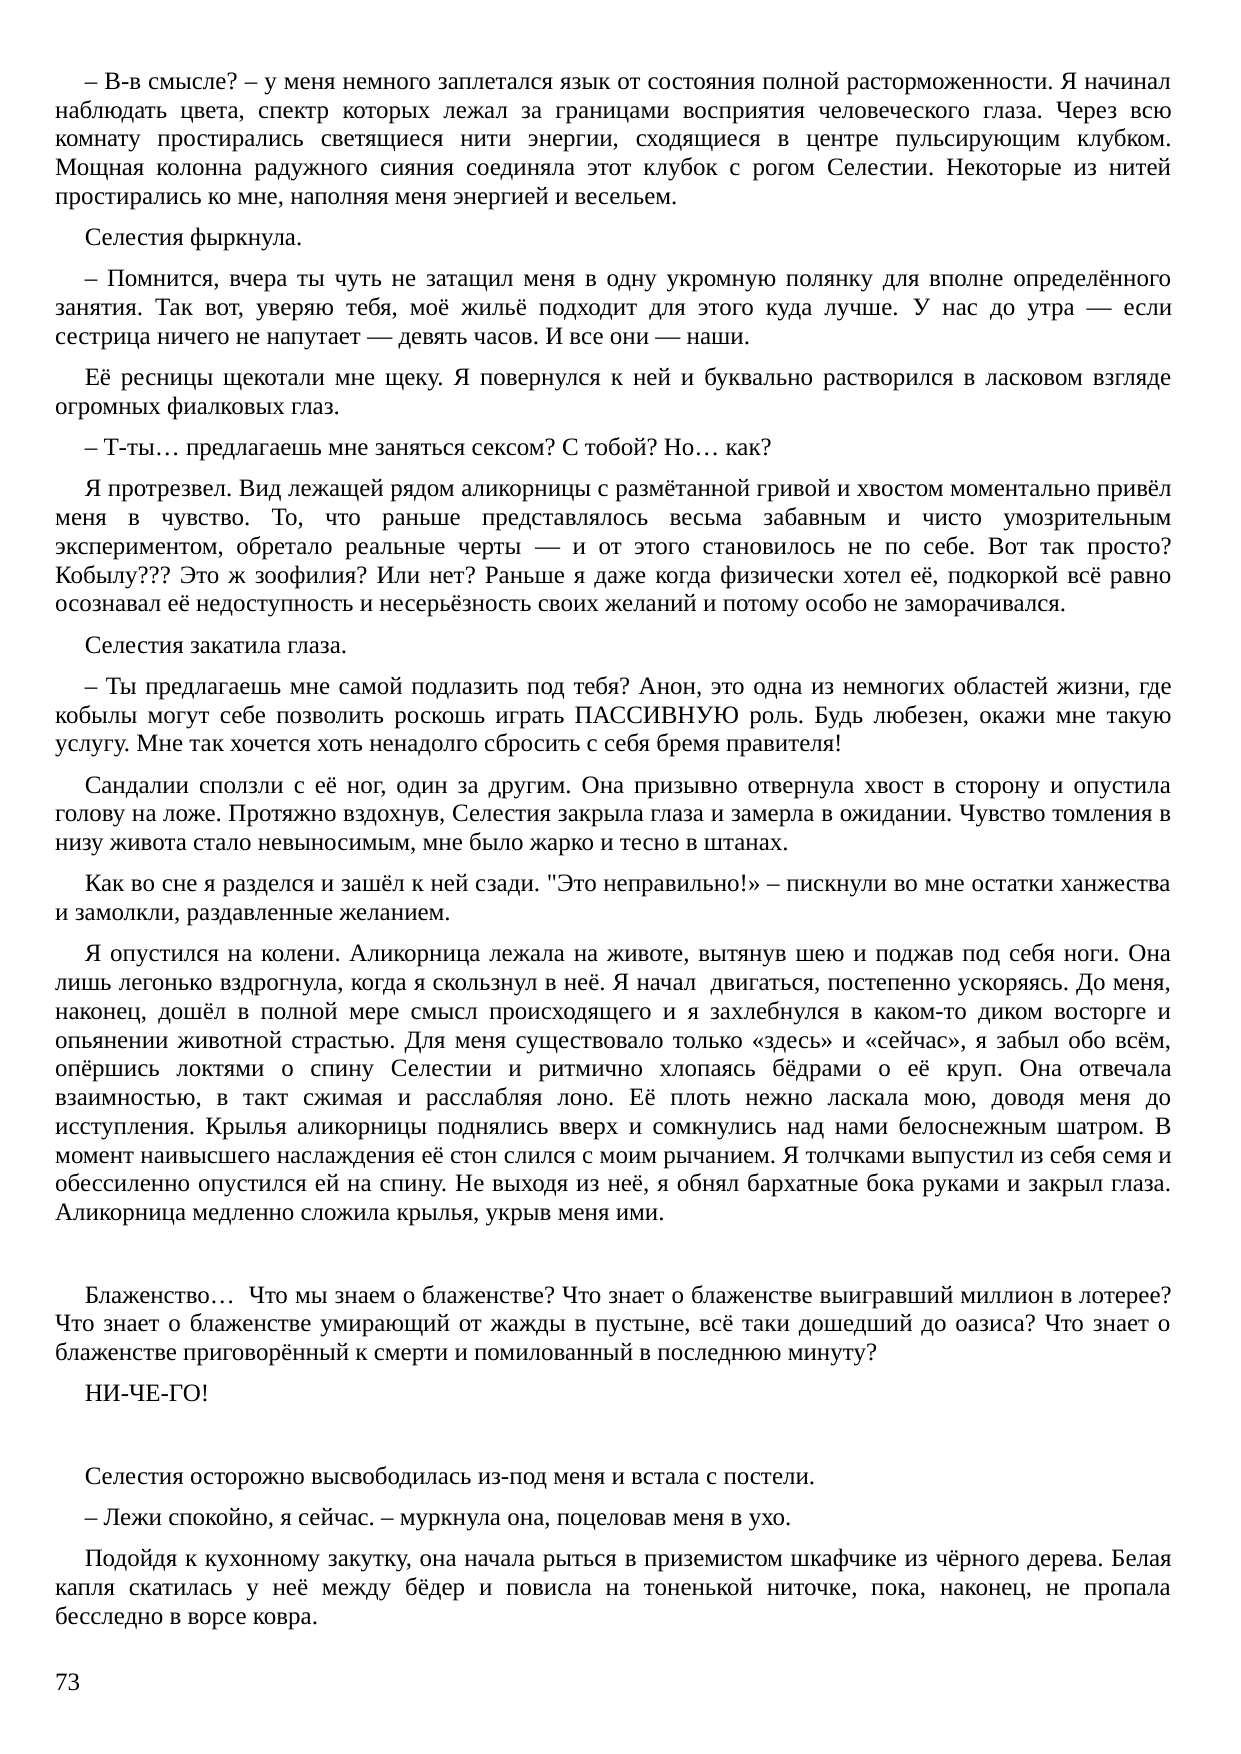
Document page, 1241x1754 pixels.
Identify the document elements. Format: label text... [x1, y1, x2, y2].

text – Т-ты… предлагаешь мне заняться сексом? С тобой? Но… как? [55, 432, 1173, 461]
text – В-в смысле? – у меня немного заплетался язык от состояния полной расторможенности. Я начинал наблюдать цвета, спектр которых лежал за границами восприятия человеческого глаза. Через всю комнату простирались светящиеся нити энергии, сходящиеся в центре пульсирующим клубком. Мощная колонна радужного сияния соединяла этот клубок с рогом Селестии. Некоторые из нитей простирались ко мне, наполняя меня энергией и весельем. [55, 66, 1173, 210]
text – Ты предлагаешь мне самой подлазить под тебя? Анон, это одна из немногих областей жизни, где кобылы могут себе позволить роскошь играть ПАССИВНУЮ роль. Будь любезен, окажи мне такую услугу. Мне так хочется хоть ненадолго сбросить с себя бремя правителя! [55, 671, 1173, 757]
text Как во сне я разделся и зашёл к ней сзади. "Это неправильно!» – пискнули во мне остатки ханжества и замолкли, раздавленные желанием. [55, 868, 1173, 926]
text Селестия фыркнула. [55, 222, 1173, 251]
text – Помнится, вчера ты чуть не затащил меня в одну укромную полянку для вполне определённого занятия. Так вот, уверяю тебя, моё жильё подходит для этого куда лучше. У нас до утра — если сестрица ничего не напутает — девять часов. И все они — наши. [55, 263, 1173, 350]
text Её ресницы щекотали мне щеку. Я повернулся к ней и буквально растворился в ласковом взгляде огромных фиалковых глаз. [55, 362, 1173, 420]
text – Лежи спокойно, я сейчас. – муркнула она, поцеловав меня в ухо. [55, 1502, 1173, 1531]
text Я протрезвел. Вид лежащей рядом аликорницы с размётанной гривой и хвостом моментально привёл меня в чувство. То, что раньше представлялось весьма забавным и чисто умозрительным экспериментом, обретало реальные черты — и от этого становилось не по себе. Вот так просто? Кобылу??? Это ж зоофилия? Или нет? Раньше я даже когда физически хотел её, подкоркой всё равно осознавал её недоступность и несерьёзность своих желаний и потому особо не заморачивался. [55, 473, 1173, 617]
text Блаженство… Что мы знаем о блаженстве? Что знает о блаженстве выигравший миллион в лотерее? Что знает о блаженстве умирающий от жажды в пустыне, всё таки дошедший до оазиса? Что знает о блаженстве приговорённый к смерти и помилованный в последнюю минуту? [55, 1280, 1173, 1366]
text НИ-ЧЕ-ГО! [55, 1378, 1173, 1407]
text Сандалии сползли с её ног, один за другим. Она призывно отвернула хвост в сторону и опустила голову на ложе. Протяжно вздохнув, Селестия закрыла глаза и замерла в ожидании. Чувство томления в низу живота стало невыносимым, мне было жарко и тесно в штанах. [55, 770, 1173, 856]
text Селестия закатила глаза. [55, 630, 1173, 658]
text Селестия осторожно высвободилась из-под меня и встала с постели. [55, 1461, 1173, 1490]
text Подойдя к кухонному закутку, она начала рыться в приземистом шкафчике из чёрного дерева. Белая капля скатилась у неё между бёдер и повисла на тоненькой ниточке, пока, наконец, не пропала бесследно в ворсе ковра. [55, 1543, 1173, 1630]
text Я опустился на колени. Аликорница лежала на животе, вытянув шею и поджав под себя ноги. Она лишь легонько вздрогнула, когда я скользнул в неё. Я начал двигаться, постепенно ускоряясь. До меня, наконец, дошёл в полной мере смысл происходящего и я захлебнулся в каком-то диком восторге и опьянении животной страстью. Для меня существовало только «здесь» и «сейчас», я забыл обо всём, опёршись локтями о спину Селестии и ритмично хлопаясь бёдрами о её круп. Она отвечала взаимностью, в такт сжимая и расслабляя лоно. Её плоть нежно ласкала мою, доводя меня до исступления. Крылья аликорницы поднялись вверх и сомкнулись над нами белоснежным шатром. В момент наивысшего наслаждения её стон слился с моим рычанием. Я толчками выпустил из себя семя и обессиленно опустился ей на спину. Не выходя из неё, я обнял бархатные бока руками и закрыл глаза. Аликорница медленно сложила крылья, укрыв меня ими. [55, 938, 1173, 1226]
